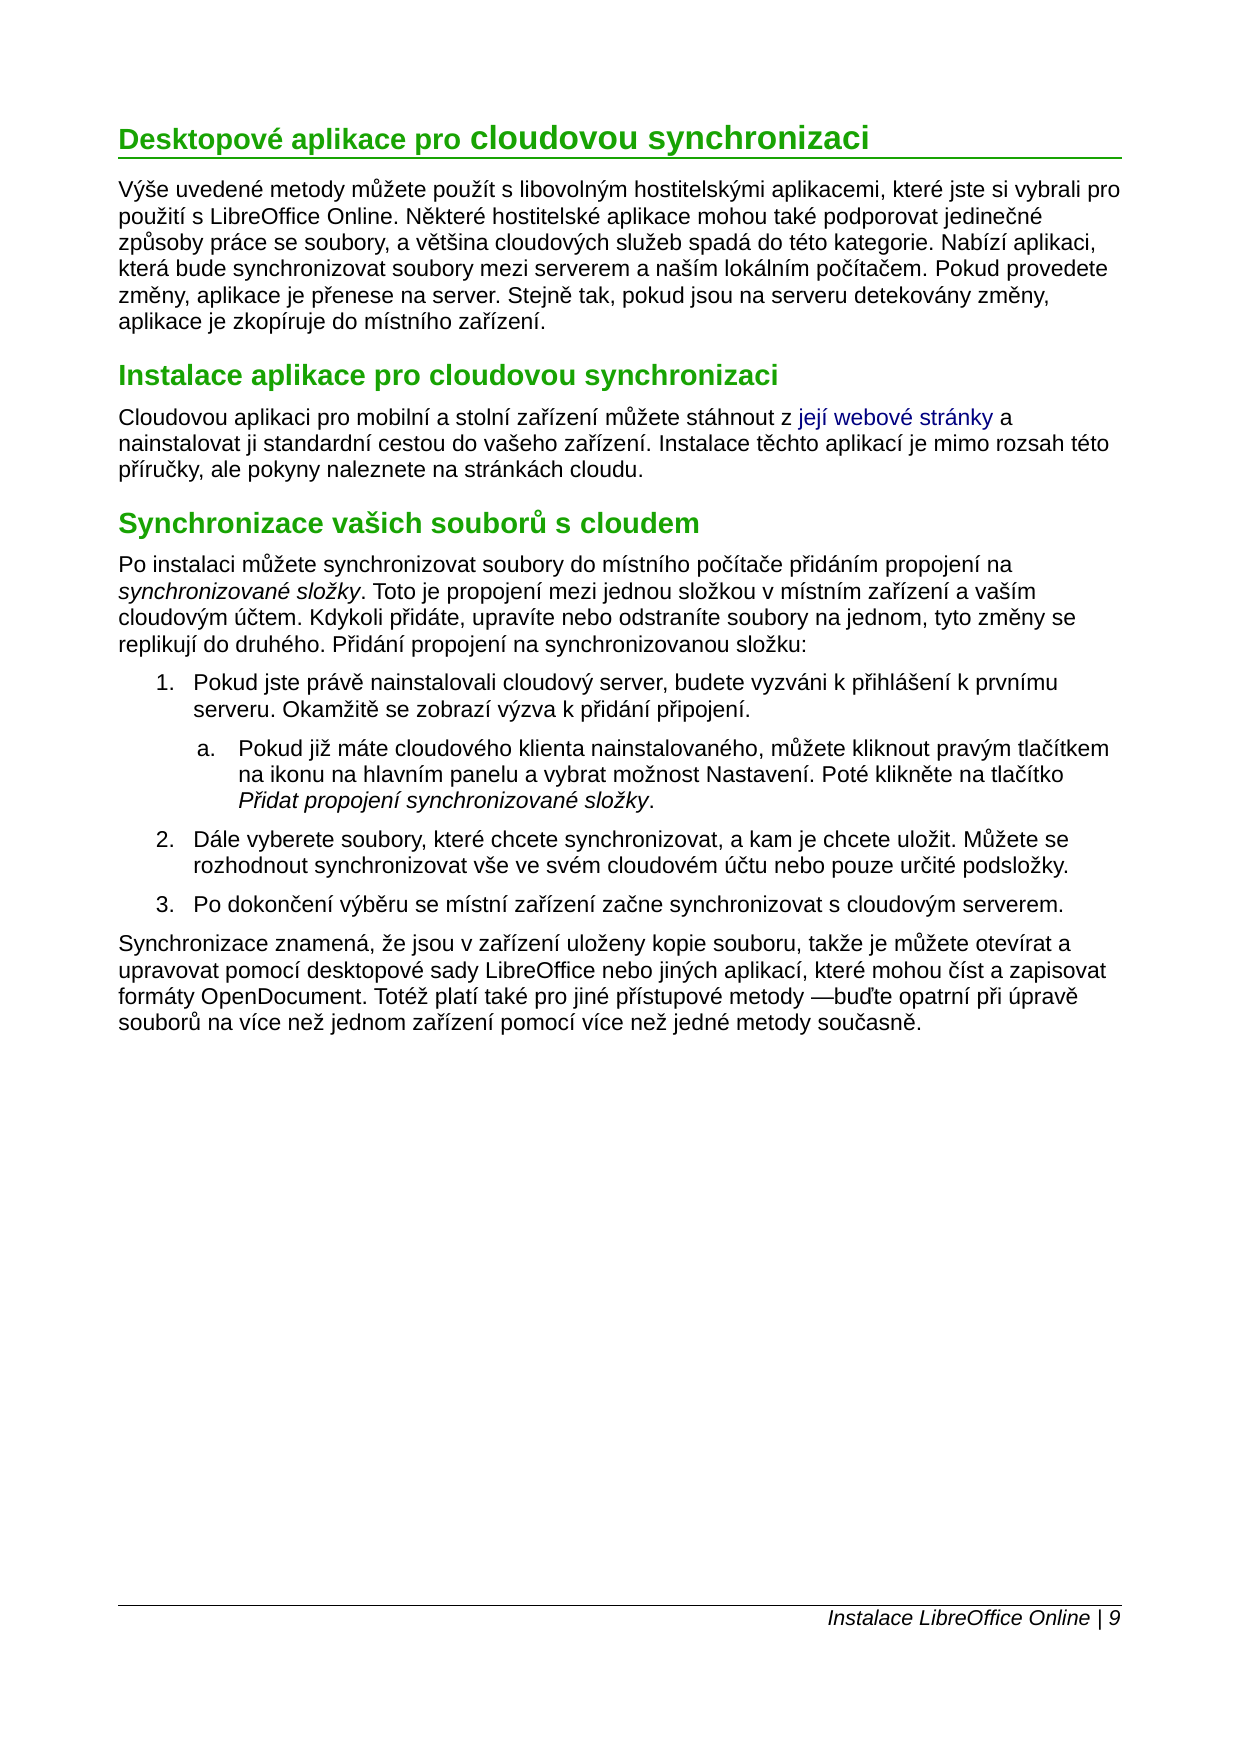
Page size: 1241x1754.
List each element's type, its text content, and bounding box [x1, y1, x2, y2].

list Pokud již máte cloudového klienta nainstalovaného, můžete kliknout pravým tlačítkem na ikonu na hlavním panelu a vybrat možnost Nastavení. Poté klikněte na tlačítko Přidat propojení synchronizované složky. [197, 734, 1122, 814]
subtitle Instalace aplikace pro cloudovou synchronizaci [118, 358, 1122, 392]
list Po dokončení výběru se místní zařízení začne synchronizovat s cloudovým serverem. [156, 891, 1122, 918]
text Po instalaci můžete synchronizovat soubory do místního počítače přidáním propojení na synchronizované složky. Toto je propojení mezi jednou složkou v místním zařízení a vaším cloudovým účtem. Kdykoli přidáte, upravíte nebo odstraníte soubory na jednom, tyto změny se replikují do druhého. Přidání propojení na synchronizovanou složku: [118, 551, 1122, 657]
text Výše uvedené metody můžete použít s libovolným hostitelskými aplikacemi, které jste si vybrali pro použití s LibreOffice Online. Některé hostitelské aplikace mohou také podporovat jedinečné způsoby práce se soubory, a většina cloudových služeb spadá do této kategorie. Nabízí aplikaci, která bude synchronizovat soubory mezi serverem a naším lokálním počítačem. Pokud provedete změny, aplikace je přenese na server. Stejně tak, pokud jsou na serveru detekovány změny, aplikace je zkopíruje do místního zařízení. [118, 176, 1122, 334]
subtitle Desktopové aplikace pro cloudovou synchronizaci [118, 118, 1122, 157]
text Cloudovou aplikaci pro mobilní a stolní zařízení můžete stáhnout z její webové stránky a nainstalovat ji standardní cestou do vašeho zařízení. Instalace těchto aplikací je mimo rozsah této příručky, ale pokyny naleznete na stránkách cloudu. [118, 403, 1122, 482]
list Dále vyberete soubory, které chcete synchronizovat, a kam je chcete uložit. Můžete se rozhodnout synchronizovat vše ve svém cloudovém účtu nebo pouze určité podsložky. [156, 826, 1122, 879]
text Synchronizace znamená, že jsou v zařízení uloženy kopie souboru, takže je můžete otevírat a upravovat pomocí desktopové sady LibreOffice nebo jiných aplikací, které mohou číst a zapisovat formáty OpenDocument. Totéž platí také pro jiné přístupové metody —buďte opatrní při úpravě souborů na více než jednom zařízení pomocí více než jedné metody současně. [118, 930, 1122, 1036]
list Pokud jste právě nainstalovali cloudový server, budete vyzváni k přihlášení k prvnímu serveru. Okamžitě se zobrazí výzva k přidání připojení. [156, 669, 1122, 722]
subtitle Synchronizace vašich souborů s cloudem [118, 506, 1122, 540]
